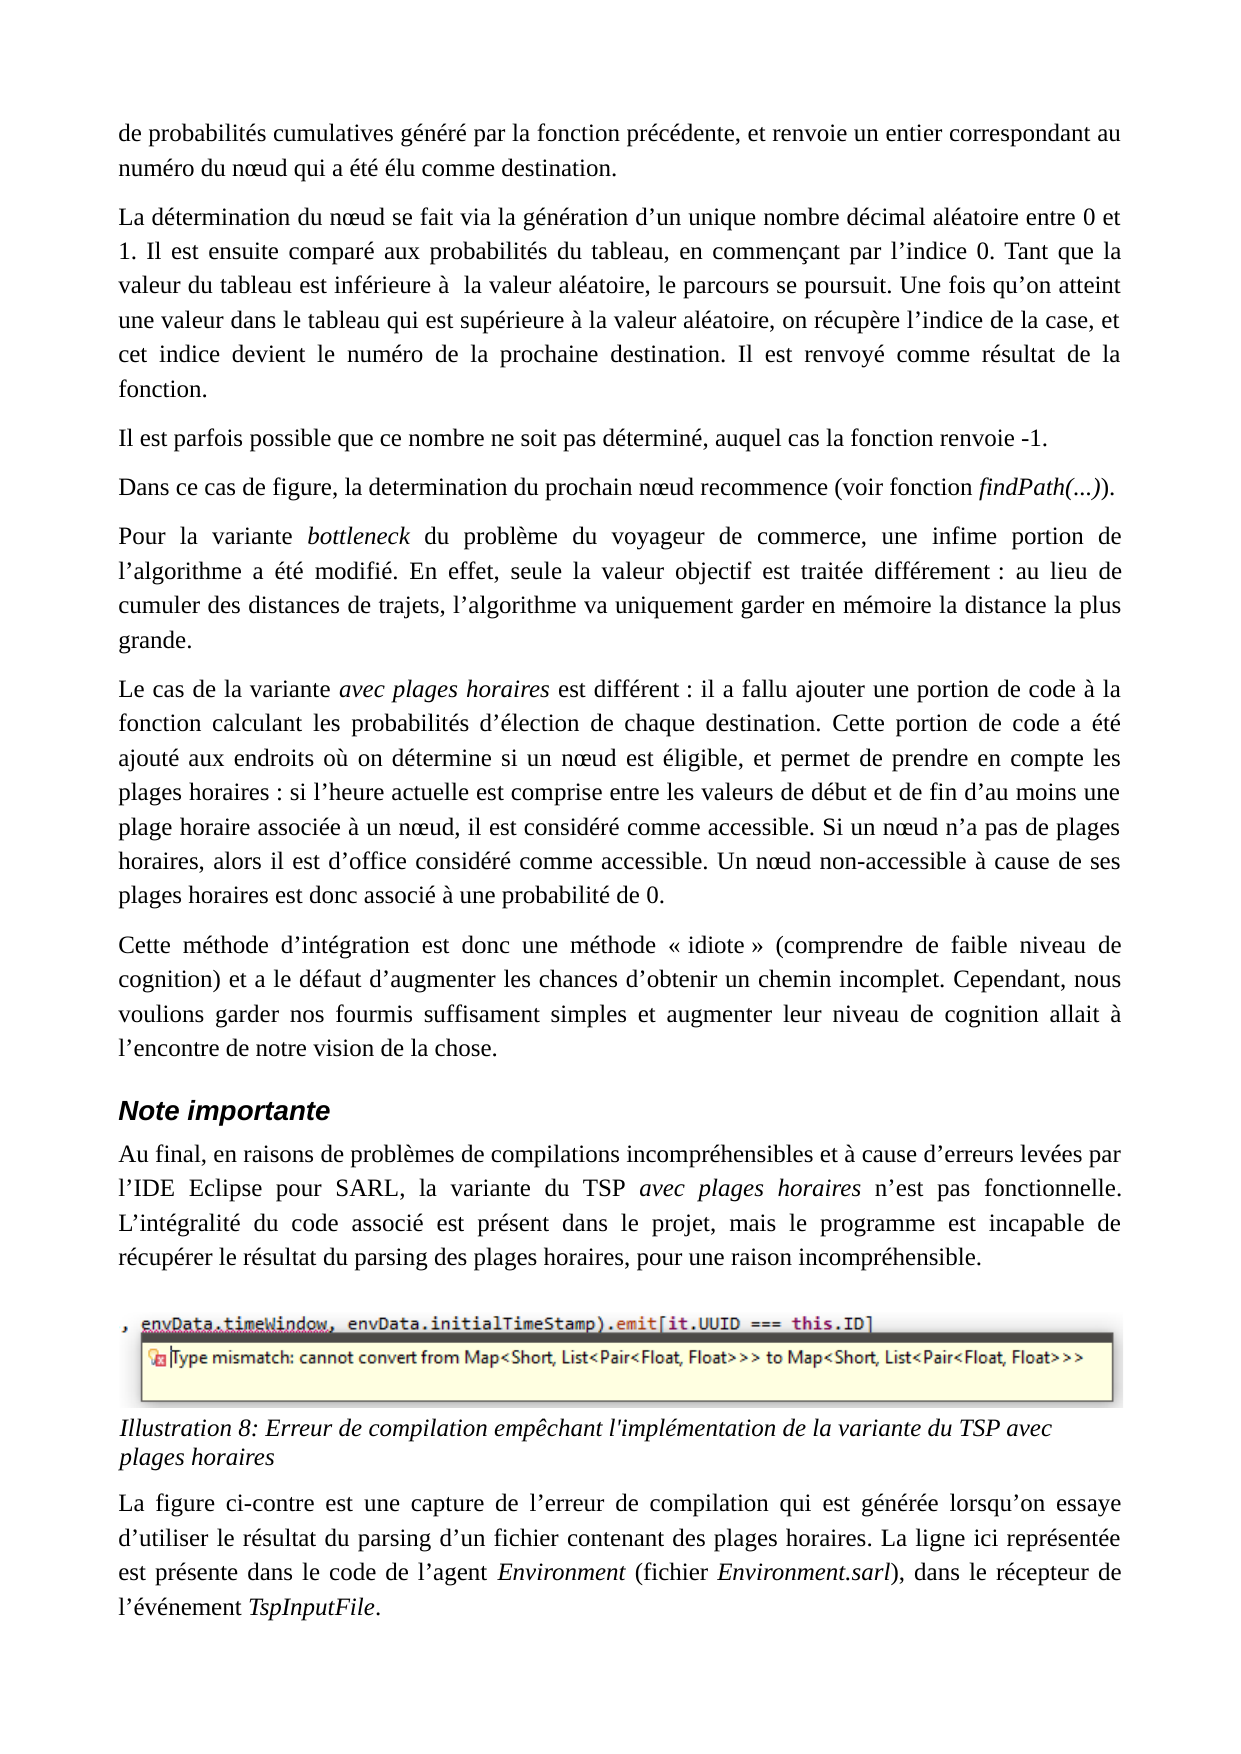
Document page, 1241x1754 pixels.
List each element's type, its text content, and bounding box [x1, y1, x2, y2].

text La détermination du nœud se fait via la génération d’un unique nombre décimal aléatoire entre 0 et 1. Il est ensuite comparé aux probabilités du tableau, en commençant par l’indice 0. Tant que la valeur du tableau est inférieure à la valeur aléatoire, le parcours se poursuit. Une fois qu’on atteint une valeur dans le tableau qui est supérieure à la valeur aléatoire, on récupère l’indice de la case, et cet indice devient le numéro de la prochaine destination. Il est renvoyé comme résultat de la fonction. [118, 202, 1122, 403]
subtitle Note importante [118, 1095, 1122, 1127]
text [118, 1292, 1123, 1469]
text Il est parfois possible que ce nombre ne soit pas déterminé, auquel cas la fonction renvoie -1. [118, 423, 1122, 452]
text Cette méthode d’intégration est donc une méthode « idiote » (comprendre de faible niveau de cognition) et a le défaut d’augmenter les chances d’obtenir un chemin incomplet. Cependant, nous voulions garder nos fourmis suffisament simples et augmenter leur niveau de cognition allait à l’encontre de notre vision de la chose. [118, 930, 1122, 1062]
picture [119, 1312, 1124, 1408]
text Dans ce cas de figure, la determination du prochain nœud recommence (voir fonction findPath(...)). [118, 472, 1122, 501]
text Au final, en raisons de problèmes de compilations incompréhensibles et à cause d’erreurs levées par l’IDE Eclipse pour SARL, la variante du TSP avec plages horaires n’est pas fonctionnelle. L’intégralité du code associé est présent dans le projet, mais le programme est incapable de récupérer le résultat du parsing des plages horaires, pour une raison incompréhensible. [118, 1139, 1122, 1271]
text de probabilités cumulatives généré par la fonction précédente, et renvoie un entier correspondant au numéro du nœud qui a été élu comme destination. [118, 118, 1122, 181]
text La figure ci-contre est une capture de l’erreur de compilation qui est générée lorsqu’on essaye d’utiliser le résultat du parsing d’un fichier contenant des plages horaires. La ligne ici représentée est présente dans le code de l’agent Environment (fichier Environment.sarl), dans le récepteur de l’événement TspInputFile. [118, 1470, 1122, 1621]
text Le cas de la variante avec plages horaires est différent : il a fallu ajouter une portion de code à la fonction calculant les probabilités d’élection de chaque destination. Cette portion de code a été ajouté aux endroits où on détermine si un nœud est éligible, et permet de prendre en compte les plages horaires : si l’heure actuelle est comprise entre les valeurs de début et de fin d’au moins une plage horaire associée à un nœud, il est considéré comme accessible. Si un nœud n’a pas de plages horaires, alors il est d’office considéré comme accessible. Un nœud non-accessible à cause de ses plages horaires est donc associé à une probabilité de 0. [118, 674, 1122, 909]
text Pour la variante bottleneck du problème du voyageur de commerce, une infime portion de l’algorithme a été modifié. En effet, seule la valeur objectif est traitée différement : au lieu de cumuler des distances de trajets, l’algorithme va uniquement garder en mémoire la distance la plus grande. [118, 521, 1122, 653]
text Illustration 8: Erreur de compilation empêchant l'implémentation de la variante du TSP avec plages horaires [119, 1408, 1123, 1471]
